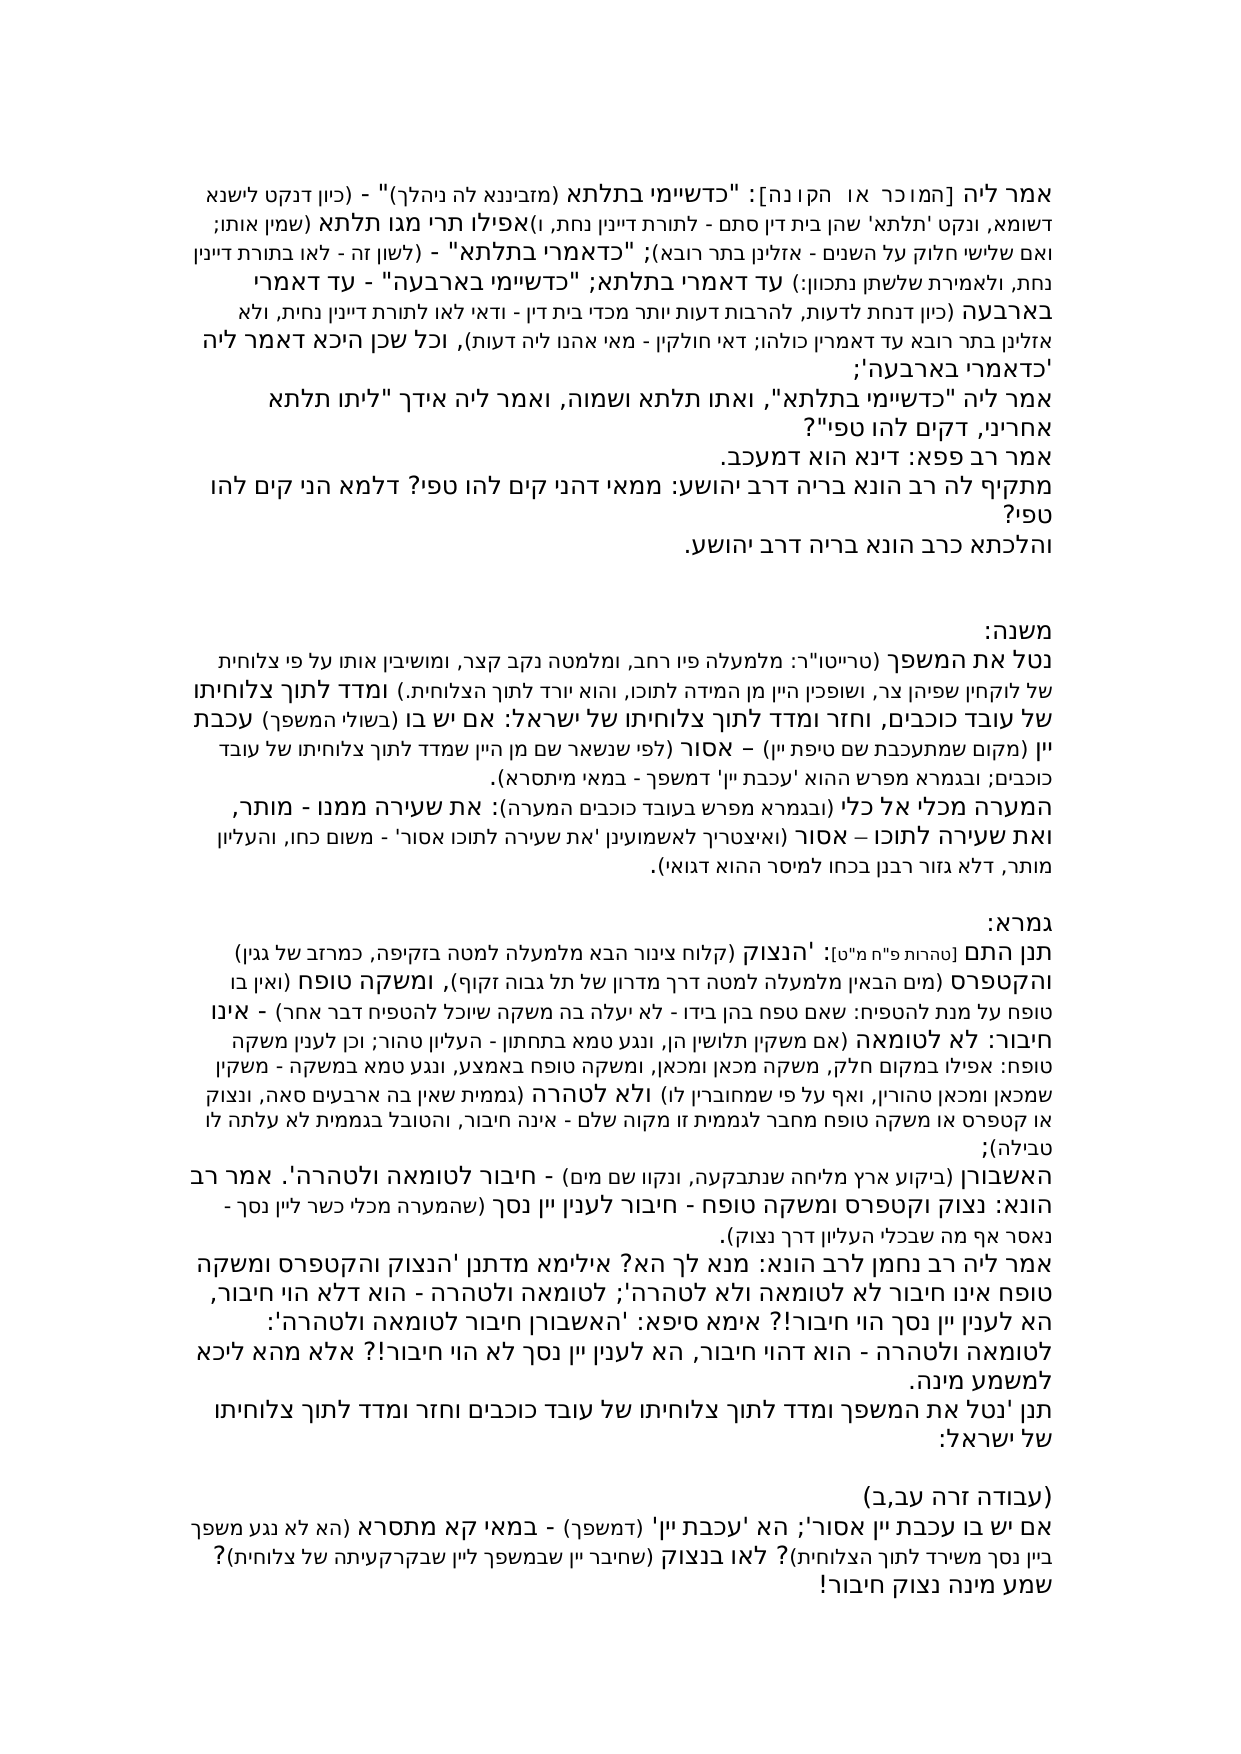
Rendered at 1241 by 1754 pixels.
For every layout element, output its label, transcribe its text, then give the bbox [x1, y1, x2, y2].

text אמר ליה רב נחמן לרב הונא: מנא לך הא? אילימא מדתנן 'הנצוק והקטפרס ומשקה טופח אינו חיבור לא לטומאה ולא לטהרה'; לטומאה ולטהרה - הוא דלא הוי חיבור, הא לענין יין נסך הוי חיבור!? אימא סיפא: 'האשבורן חיבור לטומאה ולטהרה': לטומאה ולטהרה - הוא דהוי חיבור, הא לענין יין נסך לא הוי חיבור!? אלא מהא ליכא למשמע מינה. [187, 1249, 1053, 1395]
text תנן 'נטל את המשפך ומדד לתוך צלוחיתו של עובד כוכבים וחזר ומדד לתוך צלוחיתו של ישראל: [187, 1395, 1053, 1454]
text והלכתא כרב הונא בריה דרב יהושע. [187, 530, 1053, 559]
text אמר ליה "כדשיימי בתלתא", ואתו תלתא ושמוה, ואמר ליה אידך "ליתו תלתא אחריני, דקים להו טפי"? [187, 384, 1053, 442]
text נטל את המשפך (טרייטו"ר: מלמעלה פיו רחב, ומלמטה נקב קצר, ומושיבין אותו על פי צלוחית של לוקחין שפיהן צר, ושופכין היין מן המידה לתוכו, והוא יורד לתוך הצלוחית.) ומדד לתוך צלוחיתו של עובד כוכבים, וחזר ומדד לתוך צלוחיתו של ישראל: אם יש בו (בשולי המשפך) עכבת יין (מקום שמתעכבת שם טיפת יין) – אסור (לפי שנשאר שם מן היין שמדד לתוך צלוחיתו של עובד כוכבים; ובגמרא מפרש ההוא 'עכבת יין' דמשפך - במאי מיתסרא). [187, 646, 1053, 792]
text אמר רב פפא: דינא הוא דמעכב. [187, 442, 1053, 471]
text (עבודה זרה עב,ב) [187, 1482, 1053, 1512]
text האשבורן (ביקוע ארץ מליחה שנתבקעה, ונקוו שם מים) - חיבור לטומאה ולטהרה'. אמר רב הונא: נצוק וקטפרס ומשקה טופח - חיבור לענין יין נסך (שהמערה מכלי כשר ליין נסך - נאסר אף מה שבכלי העליון דרך נצוק). [187, 1161, 1053, 1249]
text משנה: [187, 616, 1053, 646]
text מתקיף לה רב הונא בריה דרב יהושע: ממאי דהני קים להו טפי? דלמא הני קים להו טפי? [187, 471, 1053, 530]
text אם יש בו עכבת יין אסור'; הא 'עכבת יין' (דמשפך) - במאי קא מתסרא (הא לא נגע משפך ביין נסך משירד לתוך הצלוחית)? לאו בנצוק (שחיבר יין שבמשפך ליין שבקרקעיתה של צלוחית)? שמע מינה נצוק חיבור! [187, 1512, 1053, 1599]
text גמרא: [187, 908, 1053, 937]
text המערה מכלי אל כלי (ובגמרא מפרש בעובד כוכבים המערה): את שעירה ממנו - מותר, ואת שעירה לתוכו – אסור (ואיצטריך לאשמועינן 'את שעירה לתוכו אסור' - משום כחו, והעליון מותר, דלא גזור רבנן בכחו למיסר ההוא דגואי). [187, 792, 1053, 879]
text תנן התם [טהרות פ"ח מ"ט]: 'הנצוק (קלוח צינור הבא מלמעלה למטה בזקיפה, כמרזב של גגין) והקטפרס (מים הבאין מלמעלה למטה דרך מדרון של תל גבוה זקוף), ומשקה טופח (ואין בו טופח על מנת להטפיח: שאם טפח בהן בידו - לא יעלה בה משקה שיוכל להטפיח דבר אחר) - אינו חיבור: לא לטומאה (אם משקין תלושין הן, ונגע טמא בתחתון - העליון טהור; וכן לענין משקה טופח: אפילו במקום חלק, משקה מכאן ומכאן, ומשקה טופח באמצע, ונגע טמא במשקה - משקין שמכאן ומכאן טהורין, ואף על פי שמחוברין לו) ולא לטהרה (גממית שאין בה ארבעים סאה, ונצוק או קטפרס או משקה טופח מחבר לגממית זו מקוה שלם - אינה חיבור, והטובל בגממית לא עלתה לו טבילה); [187, 937, 1053, 1161]
text אמר ליה [המוכר או הקונה]: "כדשיימי בתלתא (מזביננא לה ניהלך)" - (כיון דנקט לישנא דשומא, ונקט 'תלתא' שהן בית דין סתם - לתורת דיינין נחת, ו)אפילו תרי מגו תלתא (שמין אותו; ואם שלישי חלוק על השנים - אזלינן בתר רובא); "כדאמרי בתלתא" - (לשון זה - לאו בתורת דיינין נחת, ולאמירת שלשתן נתכוון:) עד דאמרי בתלתא; "כדשיימי בארבעה" - עד דאמרי בארבעה (כיון דנחת לדעות, להרבות דעות יותר מכדי בית דין - ודאי לאו לתורת דיינין נחית, ולא אזלינן בתר רובא עד דאמרין כולהו; דאי חולקין - מאי אהנו ליה דעות), וכל שכן היכא דאמר ליה 'כדאמרי בארבעה'; [187, 179, 1053, 384]
